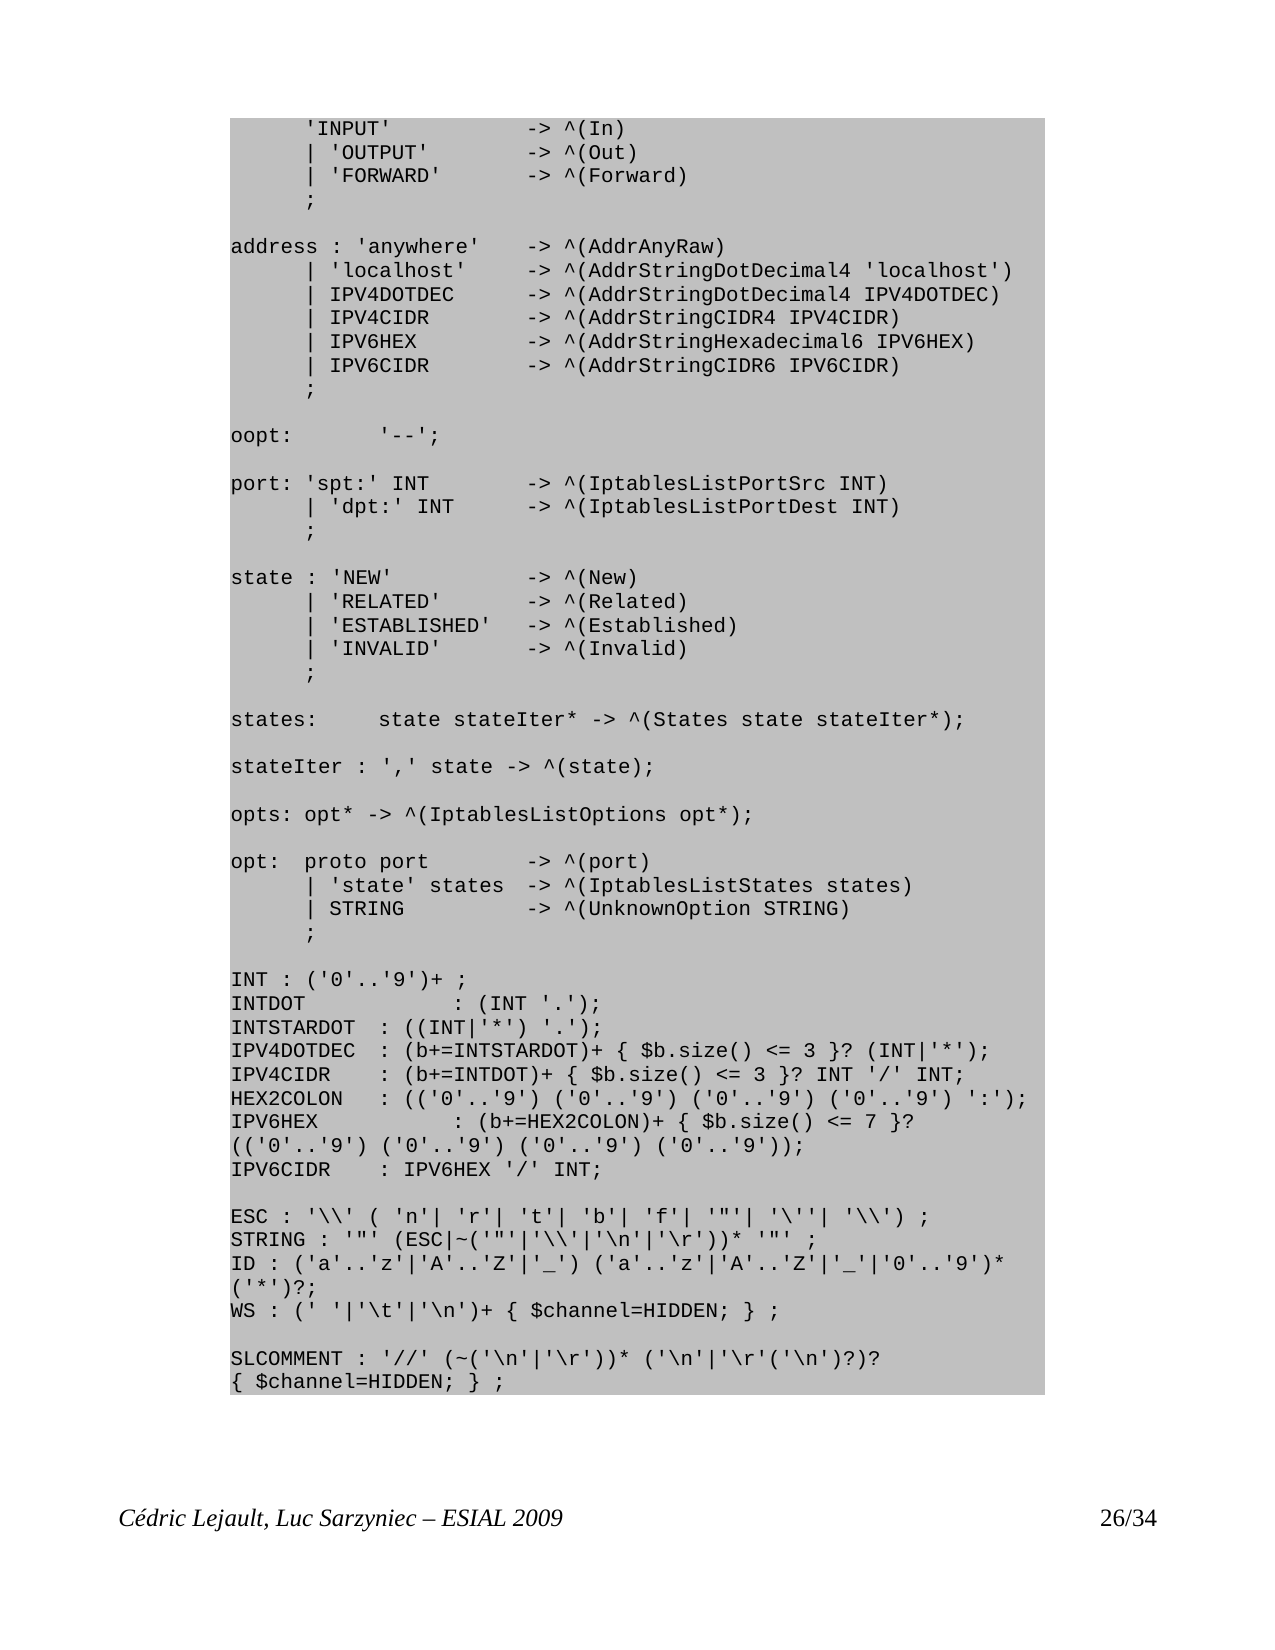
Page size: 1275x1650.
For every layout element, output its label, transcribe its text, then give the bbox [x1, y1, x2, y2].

text ID : ('a'..'z'|'A'..'Z'|'_') ('a'..'z'|'A'..'Z'|'_'|'0'..'9')* ('*')?; [230, 1253, 1045, 1300]
text | 'INVALID' -> ^(Invalid) [230, 638, 1045, 662]
text | IPV4CIDR -> ^(AddrStringCIDR4 IPV4CIDR) [230, 307, 1045, 331]
text IPV6HEX : (b+=HEX2COLON)+ { $b.size() <= 7 }? (('0'..'9') ('0'..'9') ('0'..'9') ('0'..'9')); [230, 1111, 1045, 1158]
text ; [230, 922, 1045, 946]
text | 'OUTPUT' -> ^(Out) [230, 142, 1045, 165]
text oopt: '--'; [230, 426, 1045, 449]
text ; [230, 662, 1045, 686]
text | STRING -> ^(UnknownOption STRING) [230, 898, 1045, 922]
text | 'RELATED' -> ^(Related) [230, 591, 1045, 615]
text IPV4DOTDEC : (b+=INTSTARDOT)+ { $b.size() <= 3 }? (INT|'*'); [230, 1040, 1045, 1064]
text | 'localhost' -> ^(AddrStringDotDecimal4 'localhost') [230, 260, 1045, 284]
text | IPV6HEX -> ^(AddrStringHexadecimal6 IPV6HEX) [230, 331, 1045, 354]
text IPV6CIDR : IPV6HEX '/' INT; [230, 1158, 1045, 1182]
text address : 'anywhere' -> ^(AddrAnyRaw) [230, 236, 1045, 260]
text WS : (' '|'\t'|'\n')+ { $channel=HIDDEN; } ; [230, 1300, 1045, 1324]
text INTDOT : (INT '.'); [230, 993, 1045, 1017]
text opts: opt* -> ^(IptablesListOptions opt*); [230, 804, 1045, 827]
text STRING : '"' (ESC|~('"'|'\\'|'\n'|'\r'))* '"' ; [230, 1229, 1045, 1253]
text | IPV6CIDR -> ^(AddrStringCIDR6 IPV6CIDR) [230, 354, 1045, 378]
text | IPV4DOTDEC -> ^(AddrStringDotDecimal4 IPV4DOTDEC) [230, 284, 1045, 307]
text | 'FORWARD' -> ^(Forward) [230, 165, 1045, 189]
text states: state stateIter* -> ^(States state stateIter*); [230, 709, 1045, 733]
text ; [230, 189, 1045, 213]
text 'INPUT' -> ^(In) [230, 118, 1045, 142]
text HEX2COLON : (('0'..'9') ('0'..'9') ('0'..'9') ('0'..'9') ':'); [230, 1088, 1045, 1111]
text | 'state' states -> ^(IptablesListStates states) [230, 875, 1045, 898]
text state : 'NEW' -> ^(New) [230, 567, 1045, 591]
text INT : ('0'..'9')+ ; [230, 969, 1045, 993]
text IPV4CIDR : (b+=INTDOT)+ { $b.size() <= 3 }? INT '/' INT; [230, 1064, 1045, 1088]
text ; [230, 520, 1045, 544]
text SLCOMMENT : '//' (~('\n'|'\r'))* ('\n'|'\r'('\n')?)? { $channel=HIDDEN; } ; [230, 1348, 1045, 1395]
text stateIter : ',' state -> ^(state); [230, 757, 1045, 780]
text | 'dpt:' INT -> ^(IptablesListPortDest INT) [230, 496, 1045, 520]
text ; [230, 378, 1045, 402]
text opt: proto port -> ^(port) [230, 851, 1045, 875]
text port: 'spt:' INT -> ^(IptablesListPortSrc INT) [230, 473, 1045, 496]
text | 'ESTABLISHED' -> ^(Established) [230, 615, 1045, 638]
text ESC : '\\' ( 'n'| 'r'| 't'| 'b'| 'f'| '"'| '\''| '\\') ; [230, 1206, 1045, 1229]
text INTSTARDOT : ((INT|'*') '.'); [230, 1017, 1045, 1040]
